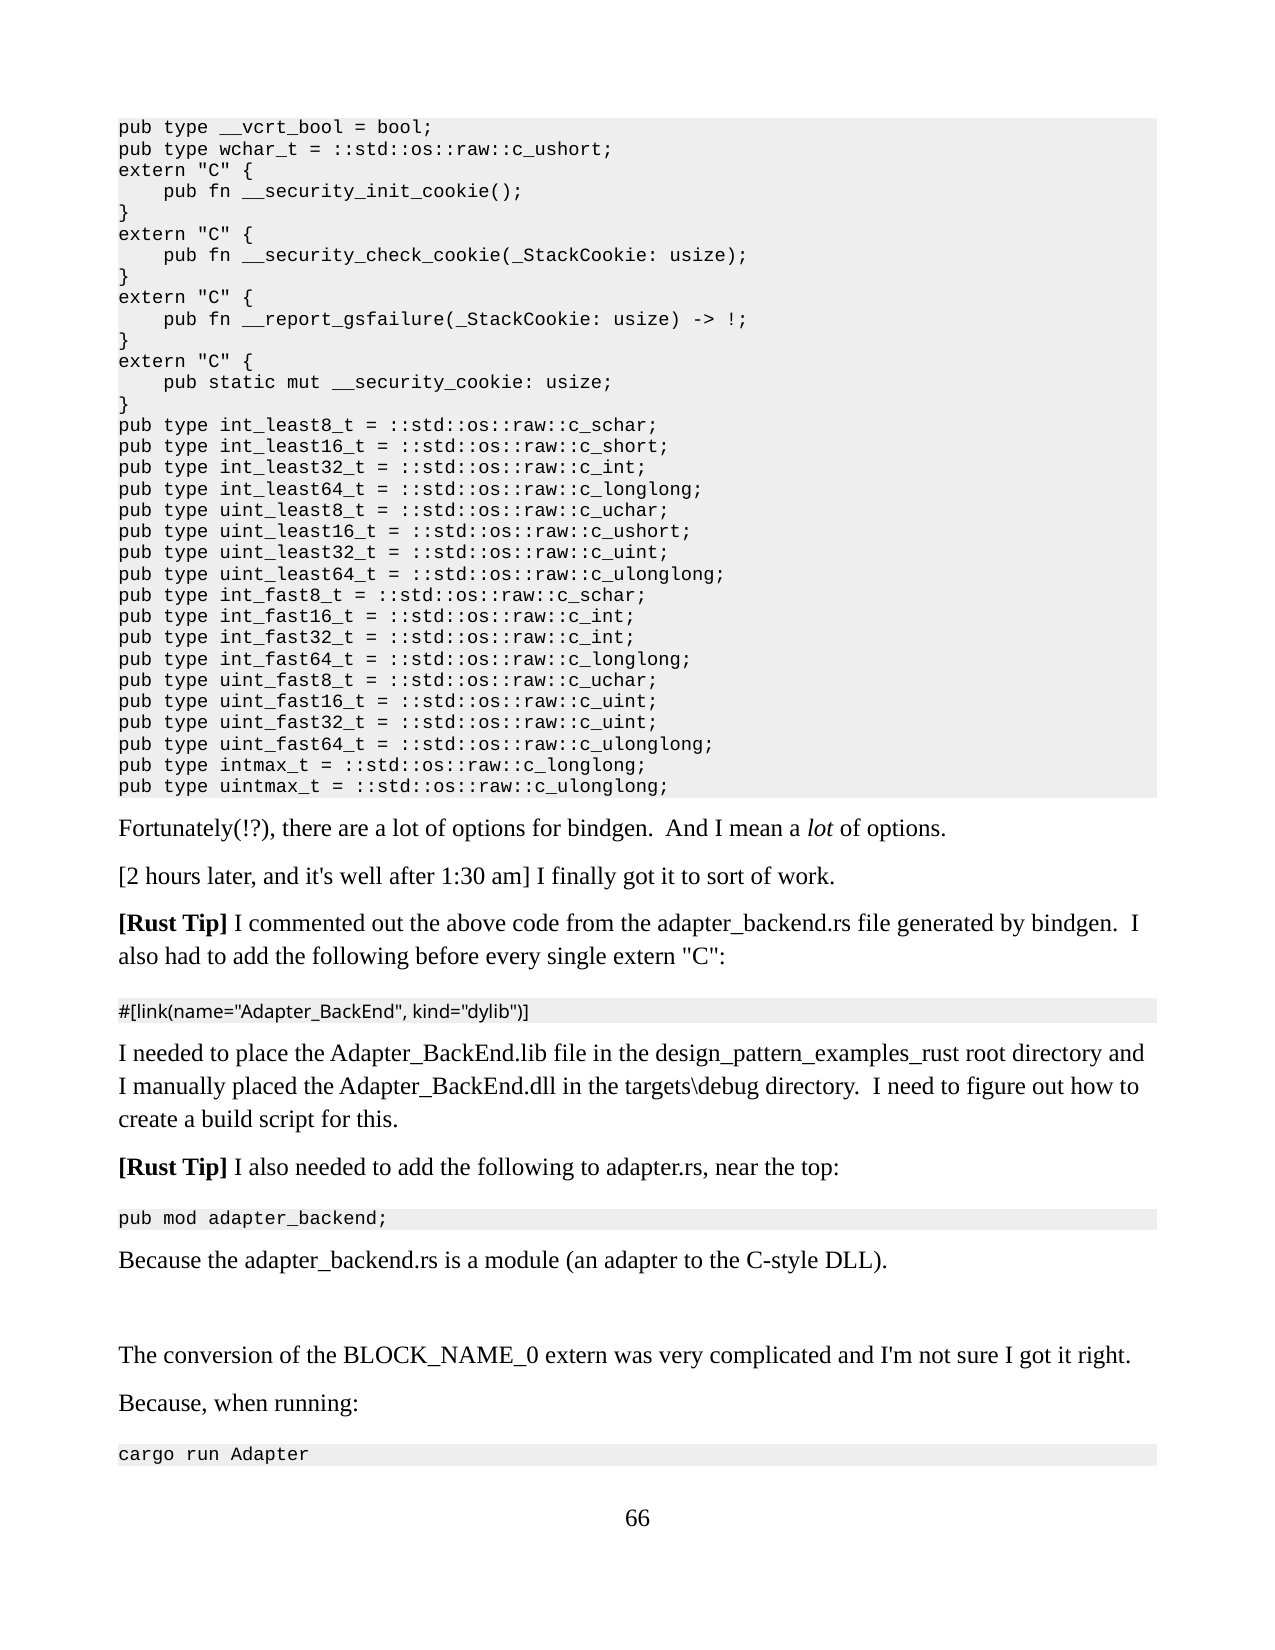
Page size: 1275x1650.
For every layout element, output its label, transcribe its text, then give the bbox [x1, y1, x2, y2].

text pub type uint_fast64_t = ::std::os::raw::c_ulonglong; [118, 734, 1157, 756]
text pub type intmax_t = ::std::os::raw::c_longlong; [118, 756, 1157, 777]
text [2 hours later, and it's well after 1:30 am] I finally got it to sort of work. [118, 861, 1157, 889]
text pub type wchar_t = ::std::os::raw::c_ushort; [118, 139, 1157, 161]
text } [118, 394, 1157, 416]
text pub type uint_least8_t = ::std::os::raw::c_uchar; [118, 501, 1157, 522]
text extern "C" { [118, 161, 1157, 182]
text pub type uint_fast32_t = ::std::os::raw::c_uint; [118, 713, 1157, 734]
text pub type uint_fast16_t = ::std::os::raw::c_uint; [118, 692, 1157, 713]
text } [118, 331, 1157, 352]
text pub fn __security_check_cookie(_StackCookie: usize); [118, 246, 1157, 267]
text pub type uint_least64_t = ::std::os::raw::c_ulonglong; [118, 564, 1157, 586]
text pub type uintmax_t = ::std::os::raw::c_ulonglong; [118, 777, 1157, 798]
text [Rust Tip] I also needed to add the following to adapter.rs, near the top: [118, 1152, 1157, 1181]
text pub mod adapter_backend; [118, 1209, 1157, 1230]
text I needed to place the Adapter_BackEnd.lib file in the design_pattern_examples_rust root directory and I manually placed the Adapter_BackEnd.dll in the targets\debug directory. I need to figure out how to create a build script for this. [118, 1038, 1157, 1133]
text Because, when running: [118, 1388, 1157, 1416]
text pub type int_fast8_t = ::std::os::raw::c_schar; [118, 586, 1157, 607]
text pub fn __report_gsfailure(_StackCookie: usize) -> !; [118, 309, 1157, 331]
text pub type int_least32_t = ::std::os::raw::c_int; [118, 458, 1157, 479]
text cargo run Adapter [118, 1444, 1157, 1466]
text pub type int_fast64_t = ::std::os::raw::c_longlong; [118, 649, 1157, 671]
text pub type int_least8_t = ::std::os::raw::c_schar; [118, 416, 1157, 437]
text pub type uint_least32_t = ::std::os::raw::c_uint; [118, 543, 1157, 564]
text Because the adapter_backend.rs is a module (an adapter to the C-style DLL). [118, 1245, 1157, 1274]
text [Rust Tip] I commented out the above code from the adapter_backend.rs file generated by bindgen. I also had to add the following before every single extern "C": [118, 908, 1157, 970]
text pub type int_least64_t = ::std::os::raw::c_longlong; [118, 479, 1157, 501]
text } [118, 267, 1157, 288]
text The conversion of the BLOCK_NAME_0 extern was very complicated and I'm not sure I got it right. [118, 1340, 1157, 1369]
text pub fn __security_init_cookie(); [118, 182, 1157, 203]
text pub type uint_least16_t = ::std::os::raw::c_ushort; [118, 522, 1157, 543]
text pub static mut __security_cookie: usize; [118, 373, 1157, 394]
text pub type uint_fast8_t = ::std::os::raw::c_uchar; [118, 671, 1157, 692]
text pub type int_fast16_t = ::std::os::raw::c_int; [118, 607, 1157, 628]
text #[link(name="Adapter_BackEnd", kind="dylib")] [118, 998, 1157, 1023]
text Fortunately(!?), there are a lot of options for bindgen. And I mean a lot of options. [118, 813, 1157, 842]
text extern "C" { [118, 224, 1157, 246]
text } [118, 203, 1157, 224]
text extern "C" { [118, 288, 1157, 309]
text pub type int_least16_t = ::std::os::raw::c_short; [118, 437, 1157, 458]
text pub type int_fast32_t = ::std::os::raw::c_int; [118, 628, 1157, 649]
text pub type __vcrt_bool = bool; [118, 118, 1157, 139]
text extern "C" { [118, 352, 1157, 373]
